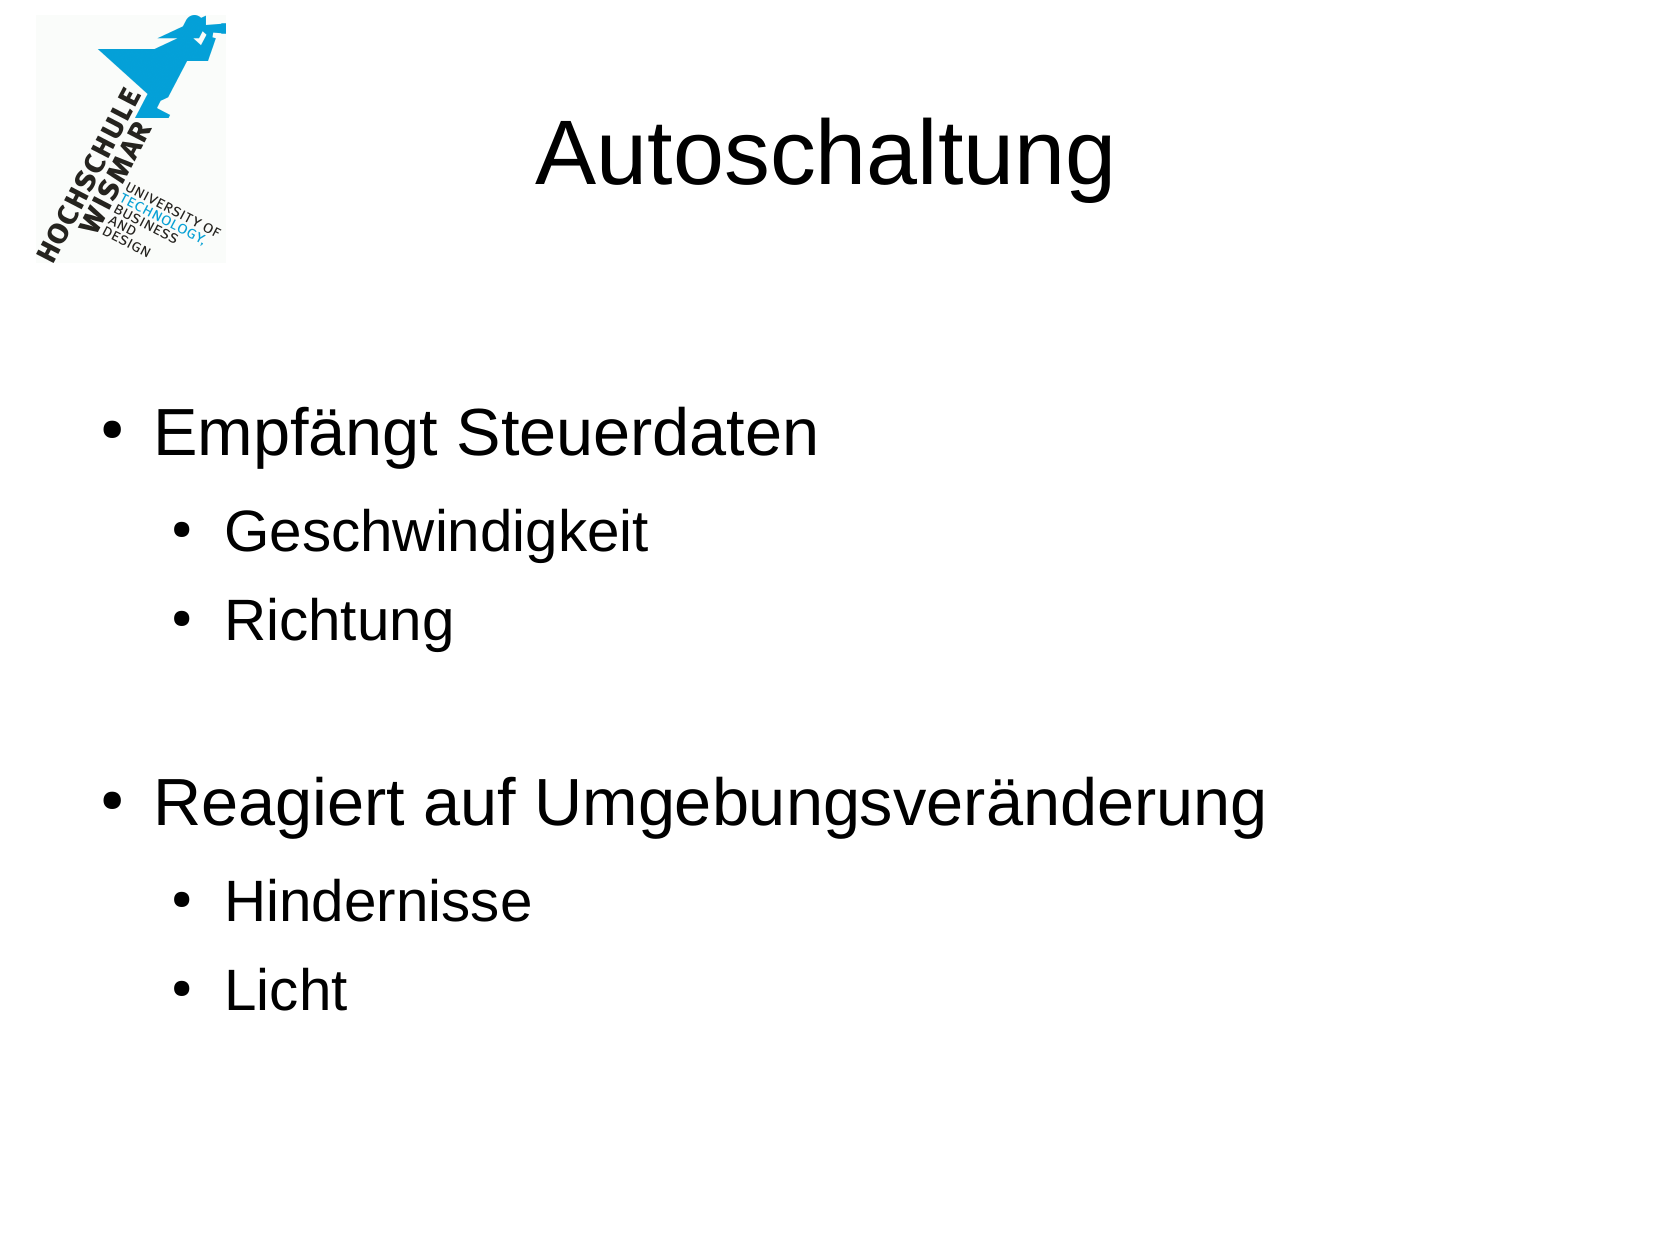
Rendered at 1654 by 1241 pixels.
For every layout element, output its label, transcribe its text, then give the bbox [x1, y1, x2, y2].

list Empfängt Steuerdaten Geschwindigkeit Richtung Reagiert auf Umgebungsveränderung Hindernisse Licht [82, 290, 1571, 1109]
picture [199, 15, 226, 24]
title Autoschaltung [226, 56, 1571, 250]
picture [196, 33, 205, 43]
picture [36, 15, 226, 263]
